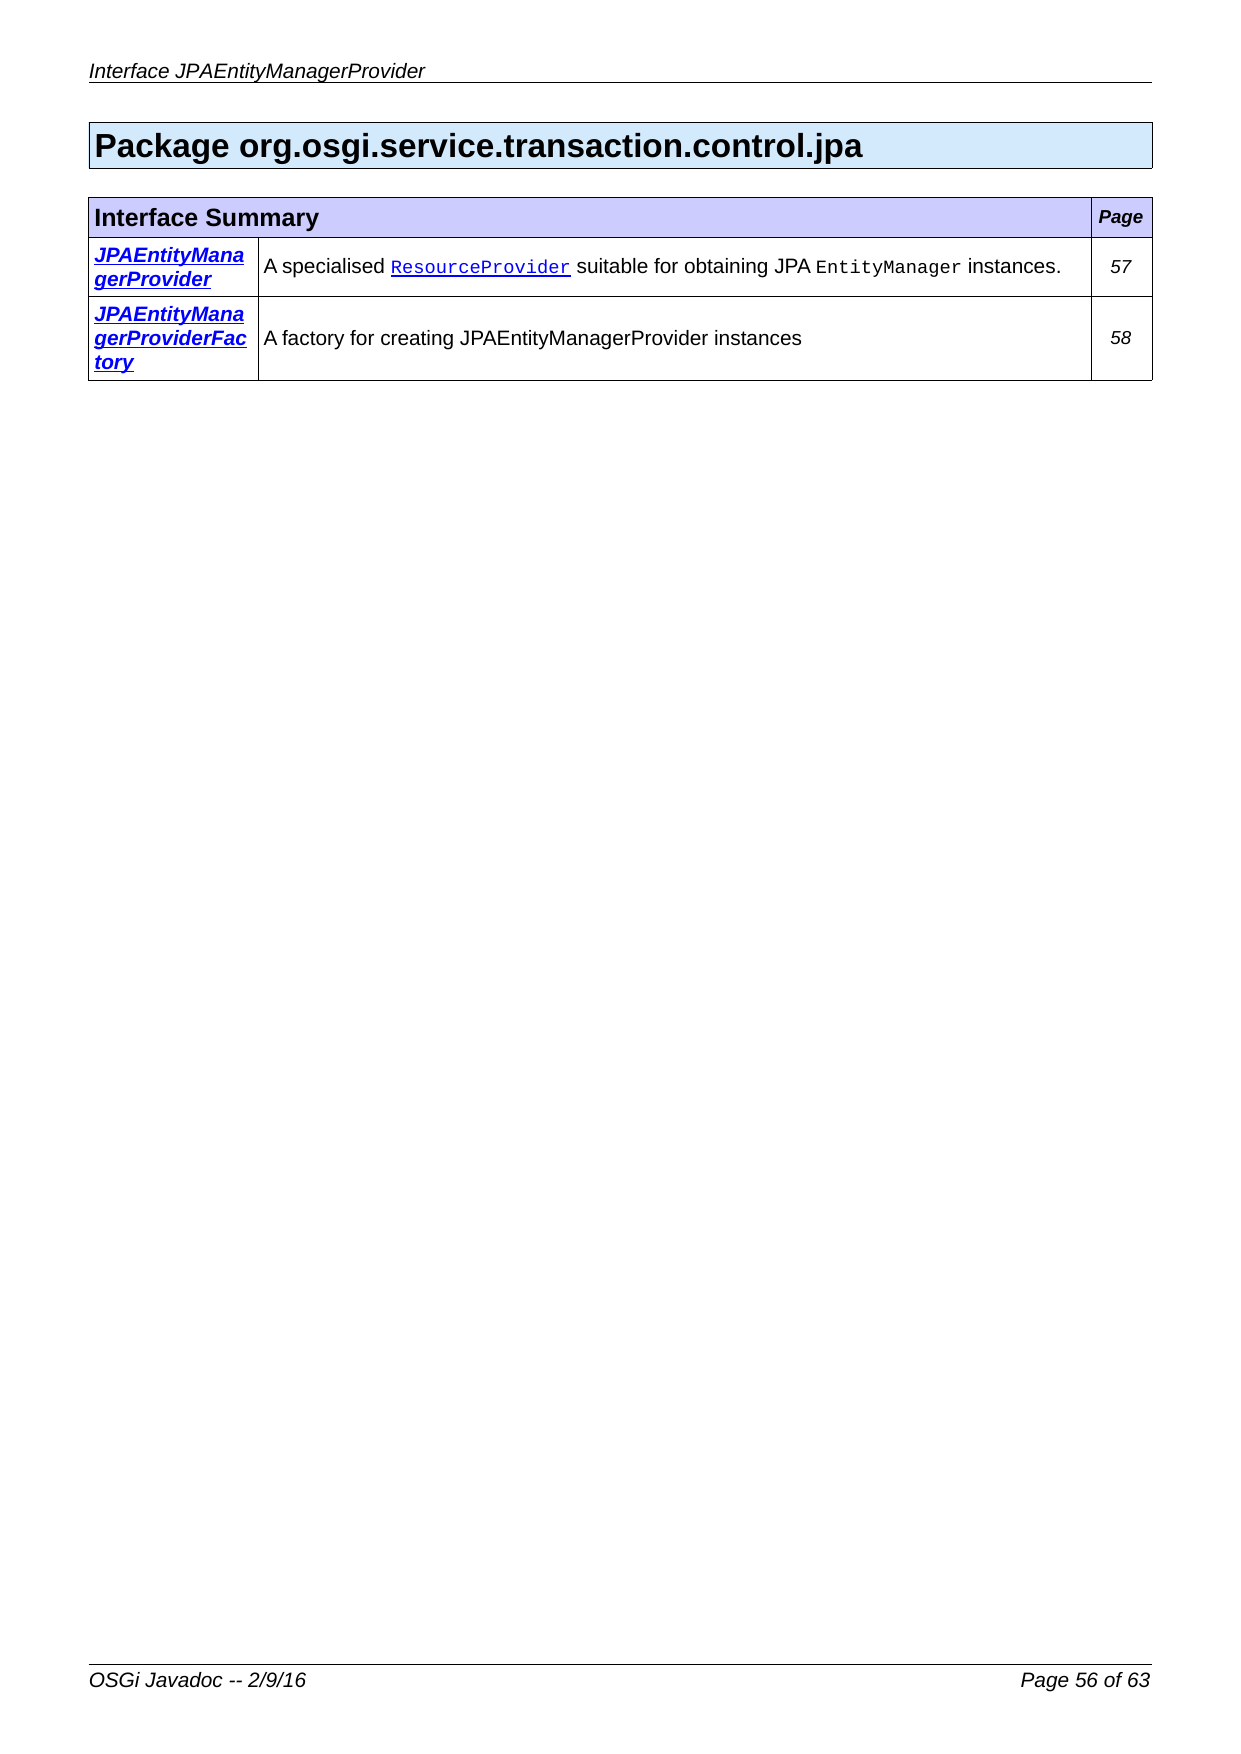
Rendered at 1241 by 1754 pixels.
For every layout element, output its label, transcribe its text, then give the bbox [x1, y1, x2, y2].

table_cell JPAEntityManagerProvider [89, 238, 258, 296]
subtitle Package org.osgi.service.transaction.control.jpa [90, 123, 1152, 168]
table_cell 56 [1092, 297, 1152, 379]
table_cell 55 [1092, 238, 1152, 296]
table_cell A specialised ResourceProvider suitable for obtaining JPA EntityManager instances. [259, 238, 1091, 296]
table_header Page [1092, 198, 1152, 237]
table_cell JPAEntityManagerProviderFactory [89, 297, 258, 379]
table_header Interface Summary [89, 198, 1091, 237]
table_cell A factory for creating JPAEntityManagerProvider instances [259, 297, 1091, 379]
